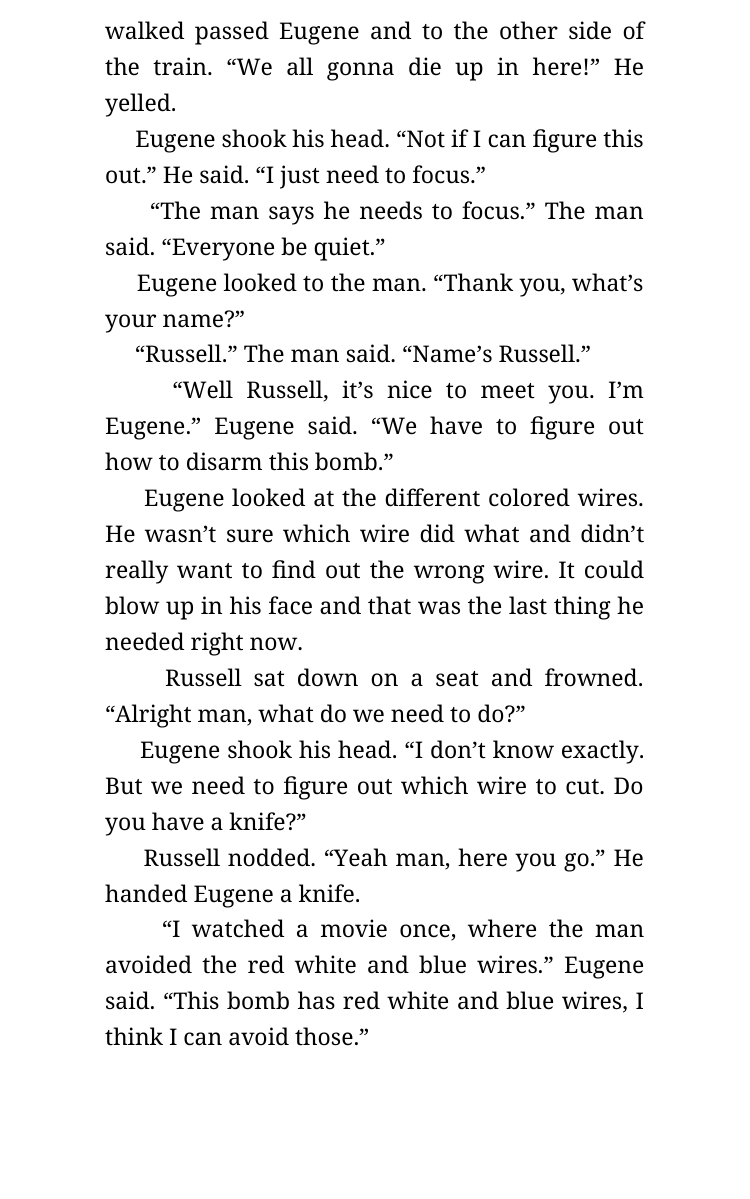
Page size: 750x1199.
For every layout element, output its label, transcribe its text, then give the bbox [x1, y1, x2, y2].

text “Well Russell, it’s nice to meet you. I’m Eugene.” Eugene said. “We have to figure out how to disarm this bomb.” [105, 374, 645, 477]
text “Russell.” The man said. “Name’s Russell.” [105, 338, 645, 370]
text Eugene shook his head. “Not if I can figure this out.” He said. “I just need to focus.” [105, 123, 645, 190]
text “The man says he needs to focus.” The man said. “Everyone be quiet.” [105, 195, 645, 262]
text “I watched a movie once, where the man avoided the red white and blue wires.” Eugene said. “This bomb has red white and blue wires, I think I can avoid those.” [105, 913, 645, 1052]
text Russell nodded. “Yeah man, here you go.” He handed Eugene a knife. [105, 842, 645, 909]
text Eugene looked at the different colored wires. He wasn’t sure which wire did what and didn’t really want to find out the wrong wire. It could blow up in his face and that was the last thing he needed right now. [105, 482, 645, 657]
text walked passed Eugene and to the other side of the train. “We all gonna die up in here!” He yelled. [105, 15, 645, 118]
text Eugene shook his head. “I don’t know exactly. But we need to figure out which wire to cut. Do you have a knife?” [105, 734, 645, 837]
text Eugene looked to the man. “Thank you, what’s your name?” [105, 267, 645, 334]
text Russell sat down on a seat and frowned. “Alright man, what do we need to do?” [105, 662, 645, 729]
